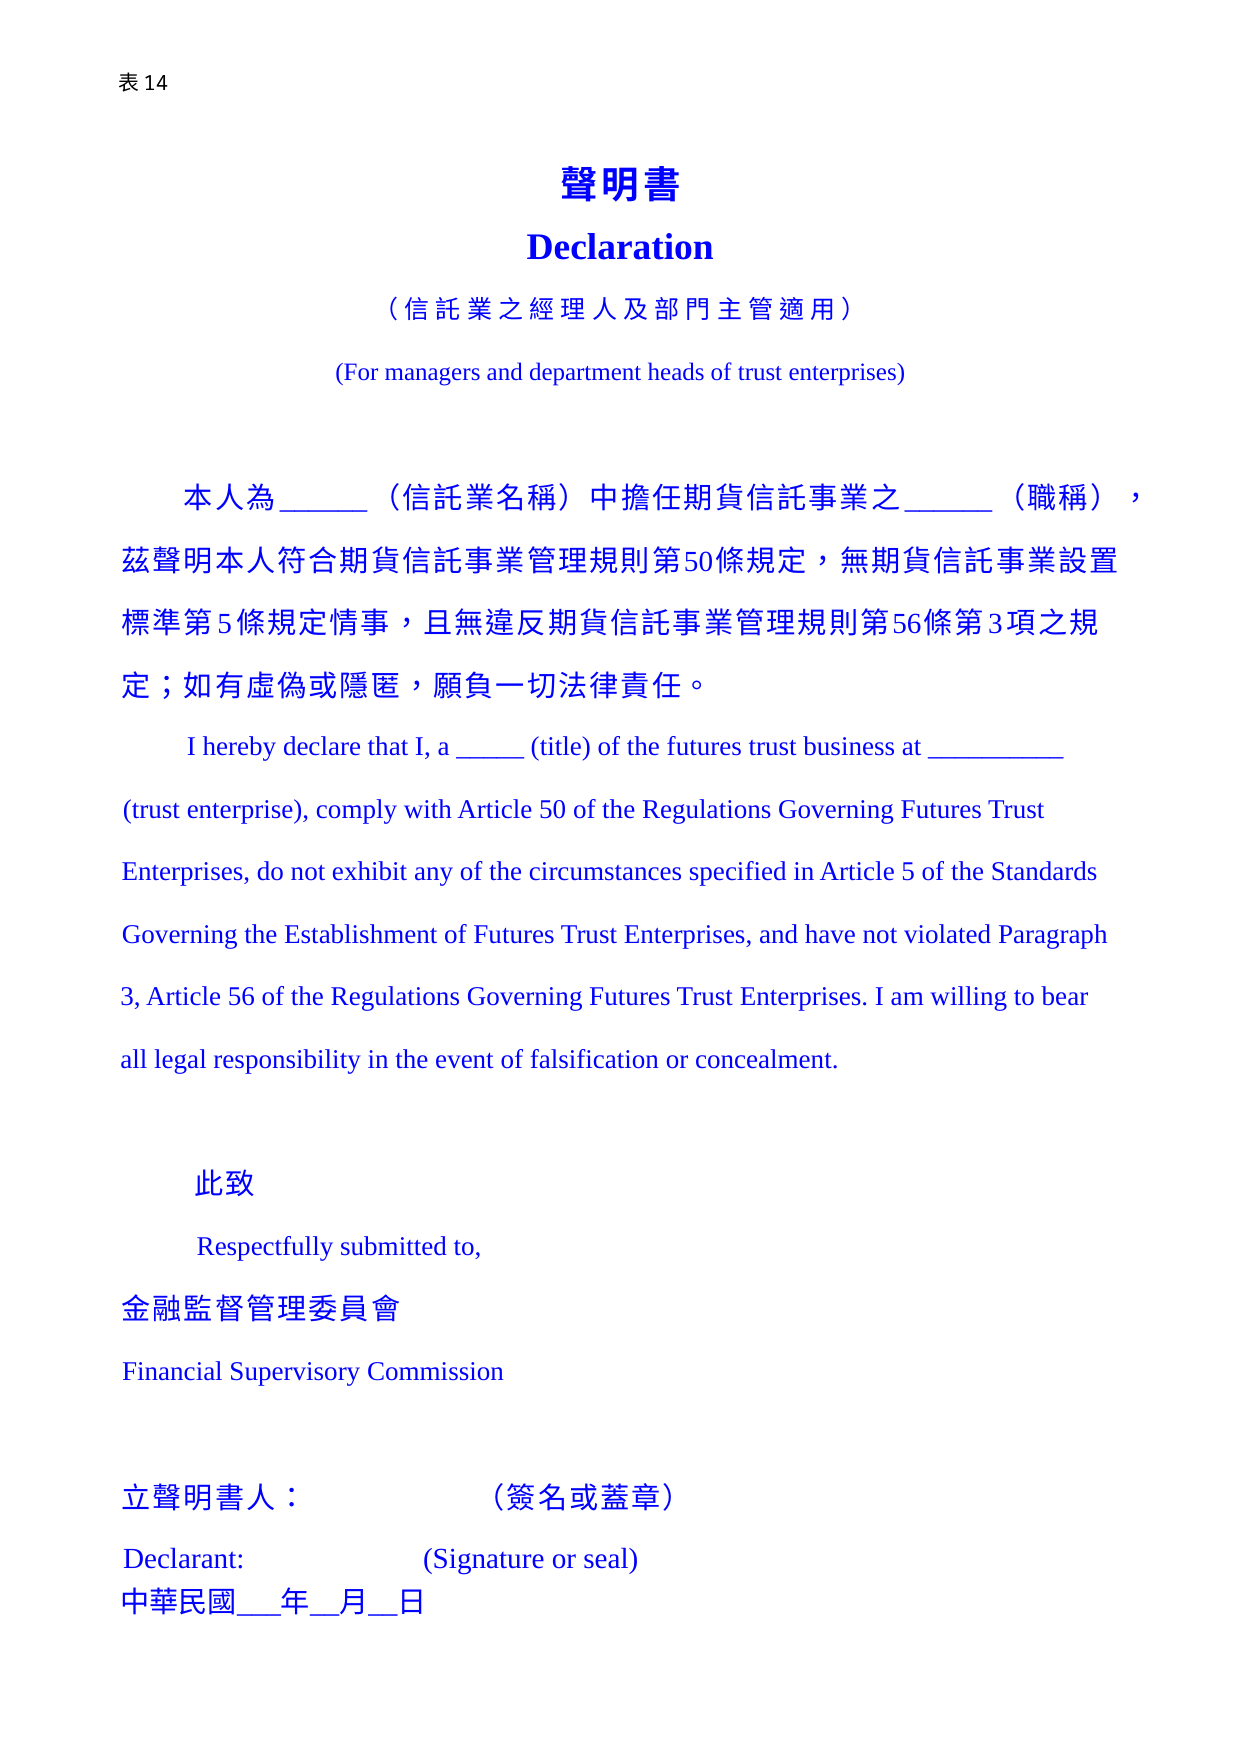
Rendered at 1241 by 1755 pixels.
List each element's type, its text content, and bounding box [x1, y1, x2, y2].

text 本人為______（信託業名稱）中擔任期貨信託事業之______（職稱），茲聲明本人符合期貨信託事業管理規則第50條規定，無期貨信託事業設置標準第5條規定情事，且無違反期貨信託事業管理規則第56條第3項之規定；如有虛偽或隱匿，願負一切法律責任。 [120, 454, 1120, 704]
text I hereby declare that I, a _____ (title) of the futures trust business at __________ (trust enterprise), comply with Article 50 of the Regulations Governing Futures Trust Enterprises, do not exhibit any of the circumstances specified in Article 5 of the Standards Governing the Establishment of Futures Trust Enterprises, and have not violated Paragraph 3, Article 56 of the Regulations Governing Futures Trust Enterprises. I am willing to bear all legal responsibility in the event of falsification or concealment. [120, 704, 1120, 1079]
text Declarant: (Signature or seal) [120, 1517, 1120, 1579]
text (For managers and department heads of trust enterprises) [120, 329, 1120, 392]
text 中華民國___年__月__日 [120, 1579, 1120, 1621]
text Respectfully submitted to, [191, 1204, 1120, 1267]
text 聲明書 [120, 142, 1120, 204]
text 此致 [191, 1142, 1120, 1204]
text （信託業之經理人及部門主管適用） [120, 267, 1120, 329]
text 金融監督管理委員會 [120, 1267, 1120, 1329]
text Declaration [120, 204, 1120, 267]
text 立聲明書人： （簽名或蓋章） [120, 1454, 1120, 1517]
text Financial Supervisory Commission [120, 1329, 1120, 1392]
